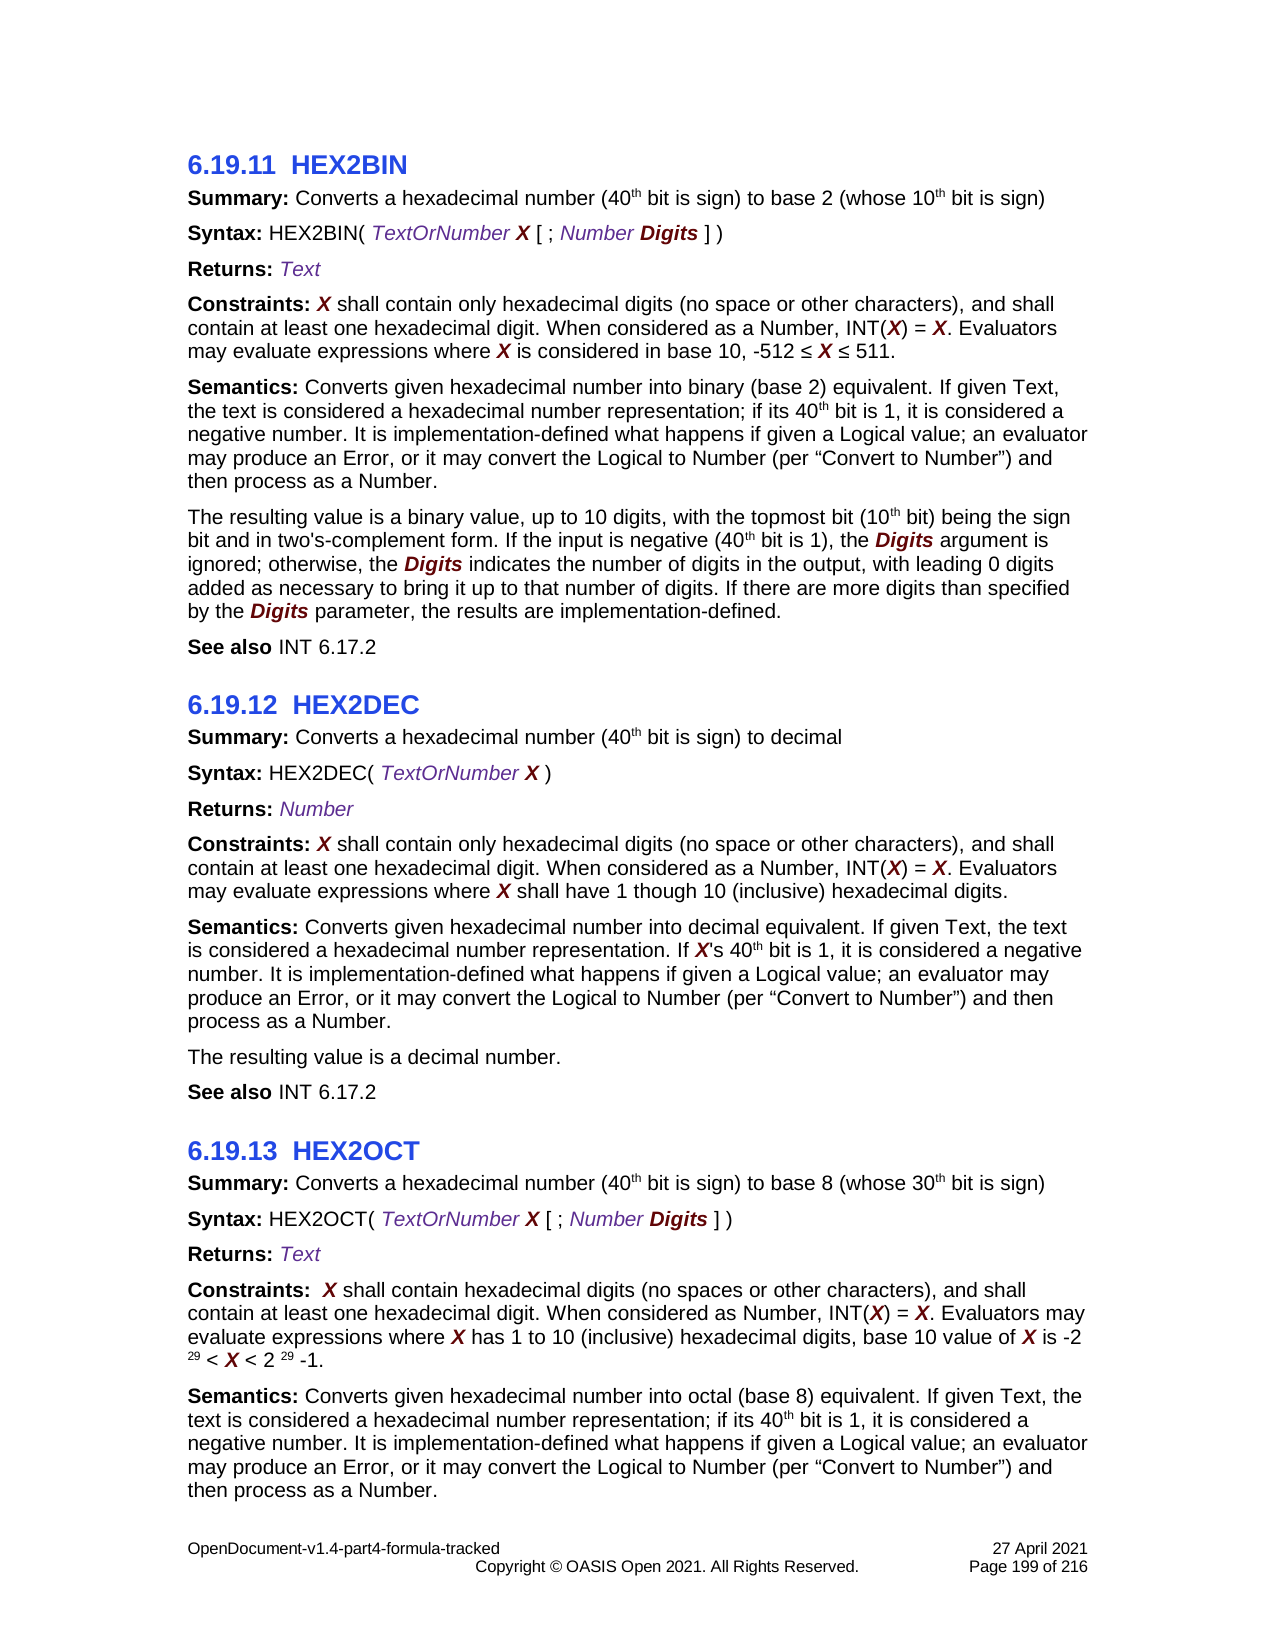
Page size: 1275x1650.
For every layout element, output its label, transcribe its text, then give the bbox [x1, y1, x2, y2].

text The resulting value is a binary value, up to 10 digits, with the topmost bit (10th bit) being the sign bit and in two's-complement form. If the input is negative (40th bit is 1), the Digits argument is ignored; otherwise, the Digits indicates the number of digits in the output, with leading 0 digits added as necessary to bring it up to that number of digits. If there are more digits than specified by the Digits parameter, the results are implementation-defined. [187, 505, 1088, 623]
text Syntax: HEX2BIN( TextOrNumber X [ ; Number Digits ] ) [187, 222, 1088, 245]
text Returns: Text [187, 1243, 1088, 1266]
text Syntax: HEX2OCT( TextOrNumber X [ ; Number Digits ] ) [187, 1207, 1088, 1231]
text Summary: Converts a hexadecimal number (40th bit is sign) to base 2 (whose 10th bit is sign) [187, 186, 1088, 209]
text Constraints: X shall contain only hexadecimal digits (no space or other characters), and shall contain at least one hexadecimal digit. When considered as a Number, INT(X) = X. Evaluators may evaluate expressions where X is considered in base 10, -512 ≤ X ≤ 511. [187, 293, 1088, 363]
text Constraints: X shall contain hexadecimal digits (no spaces or other characters), and shall contain at least one hexadecimal digit. When considered as Number, INT(X) = X. Evaluators may evaluate expressions where X has 1 to 10 (inclusive) hexadecimal digits, base 10 value of X is -2 29 < X < 2 29 -1. [187, 1278, 1088, 1372]
subtitle HEX2BIN [187, 150, 1088, 180]
text See also INT 6.17.2 [187, 635, 1088, 659]
text Returns: Number [187, 797, 1088, 821]
text Semantics: Converts given hexadecimal number into octal (base 8) equivalent. If given Text, the text is considered a hexadecimal number representation; if its 40th bit is 1, it is considered a negative number. It is implementation-defined what happens if given a Logical value; an evaluator may produce an Error, or it may convert the Logical to Number (per “Convert to Number”) and then process as a Number. [187, 1384, 1088, 1502]
text Constraints: X shall contain only hexadecimal digits (no space or other characters), and shall contain at least one hexadecimal digit. When considered as a Number, INT(X) = X. Evaluators may evaluate expressions where X shall have 1 though 10 (inclusive) hexadecimal digits. [187, 833, 1088, 903]
text Summary: Converts a hexadecimal number (40th bit is sign) to base 8 (whose 30th bit is sign) [187, 1171, 1088, 1195]
text Semantics: Converts given hexadecimal number into decimal equivalent. If given Text, the text is considered a hexadecimal number representation. If X's 40th bit is 1, it is considered a negative number. It is implementation-defined what happens if given a Logical value; an evaluator may produce an Error, or it may convert the Logical to Number (per “Convert to Number”) and then process as a Number. [187, 915, 1088, 1033]
text See also INT 6.17.2 [187, 1081, 1088, 1104]
subtitle HEX2OCT [187, 1135, 1088, 1165]
subtitle HEX2DEC [187, 690, 1088, 720]
text Returns: Text [187, 257, 1088, 281]
text Semantics: Converts given hexadecimal number into binary (base 2) equivalent. If given Text, the text is considered a hexadecimal number representation; if its 40th bit is 1, it is considered a negative number. It is implementation-defined what happens if given a Logical value; an evaluator may produce an Error, or it may convert the Logical to Number (per “Convert to Number”) and then process as a Number. [187, 376, 1088, 493]
text Summary: Converts a hexadecimal number (40th bit is sign) to decimal [187, 726, 1088, 749]
text The resulting value is a decimal number. [187, 1045, 1088, 1069]
text Syntax: HEX2DEC( TextOrNumber X ) [187, 761, 1088, 785]
